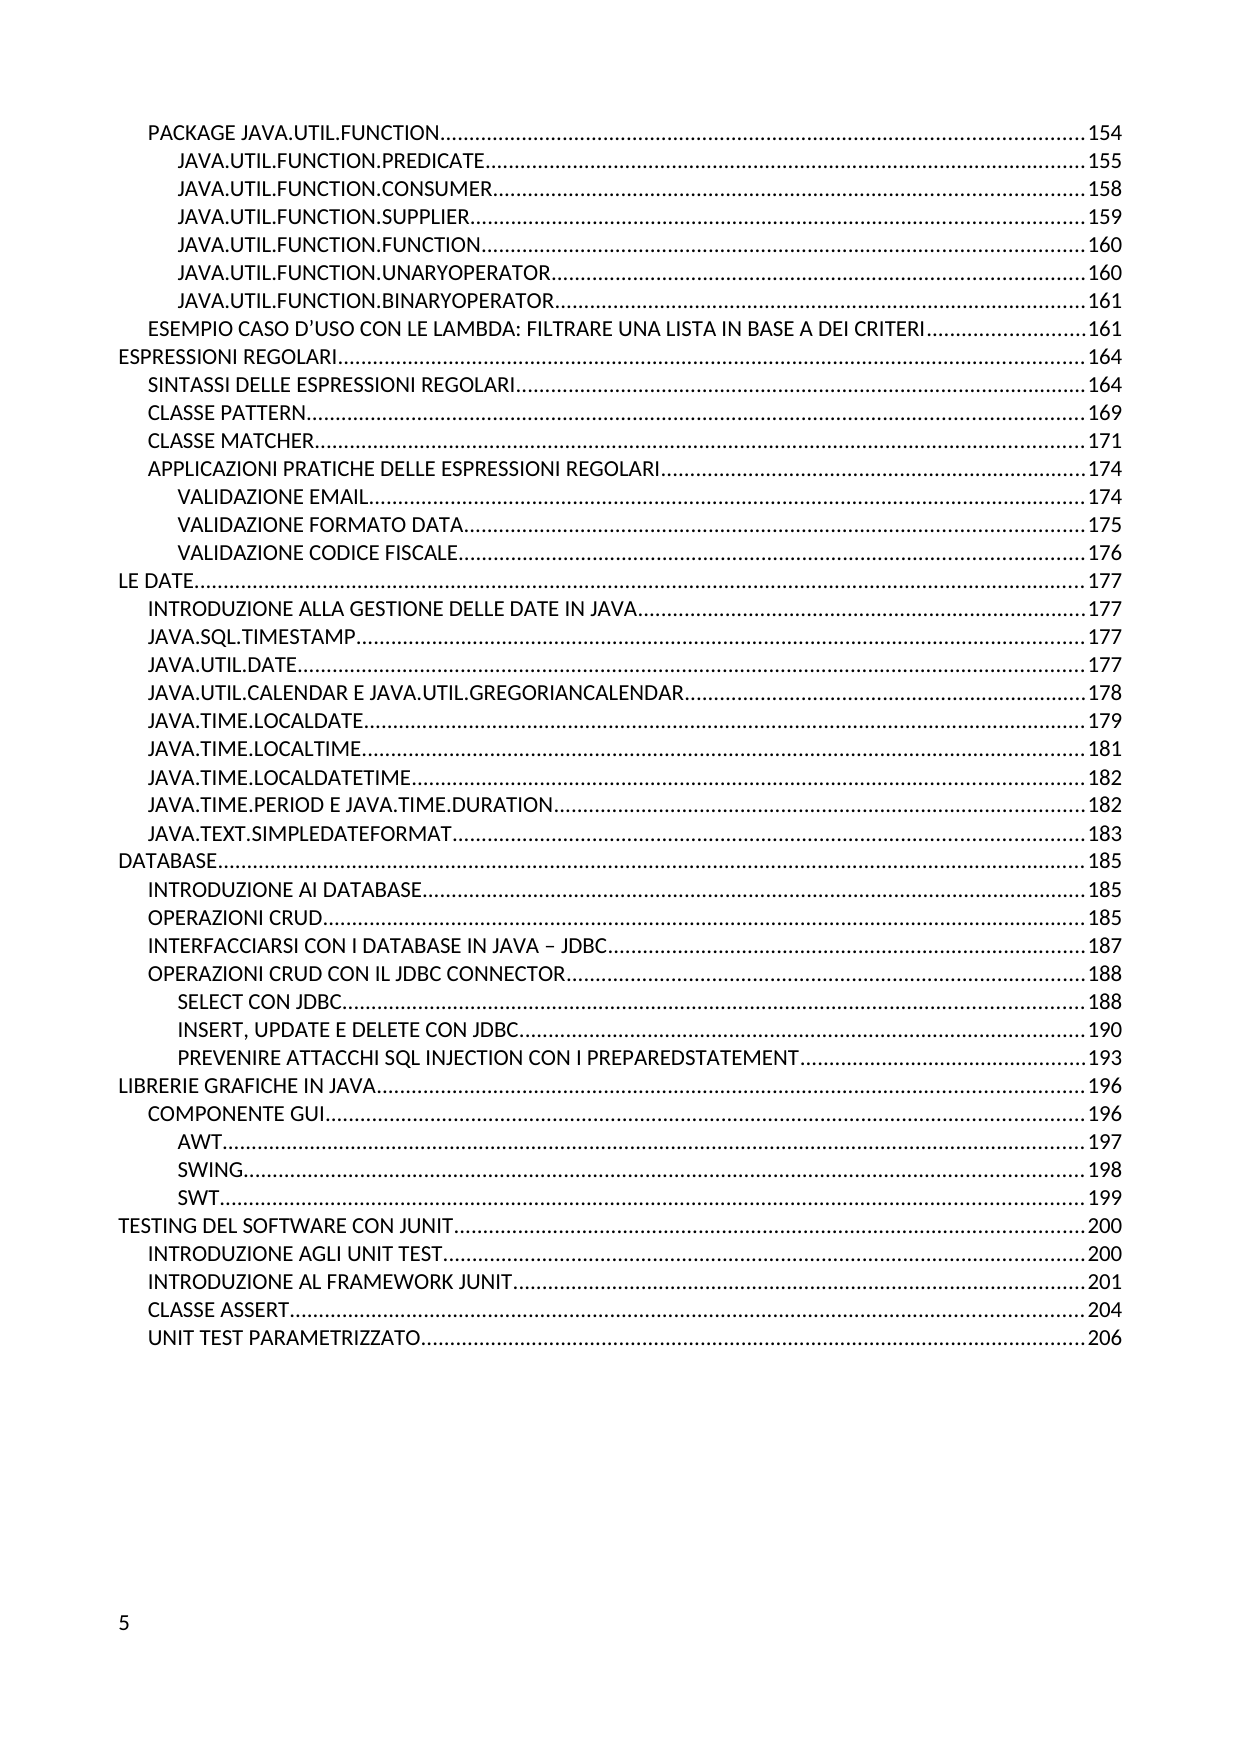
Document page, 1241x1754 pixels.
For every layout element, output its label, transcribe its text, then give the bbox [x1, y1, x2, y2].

text INTRODUZIONE ALLA GESTIONE DELLE DATE IN JAVA 177 [148, 594, 1122, 622]
text JAVA.TIME.PERIOD E JAVA.TIME.DURATION 182 [148, 791, 1122, 819]
text INTRODUZIONE AL FRAMEWORK JUNIT 201 [148, 1267, 1122, 1295]
text OPERAZIONI CRUD 185 [148, 903, 1122, 931]
text COMPONENTE GUI 196 [148, 1099, 1122, 1127]
text PACKAGE JAVA.UTIL.FUNCTION 154 [148, 118, 1122, 146]
text DATABASE 185 [118, 847, 1122, 875]
text SWING 198 [177, 1155, 1122, 1183]
text SINTASSI DELLE ESPRESSIONI REGOLARI 164 [148, 370, 1122, 398]
text VALIDAZIONE FORMATO DATA 175 [177, 510, 1122, 538]
text ESEMPIO CASO D’USO CON LE LAMBDA: FILTRARE UNA LISTA IN BASE A DEI CRITERI 161 [148, 314, 1122, 342]
text JAVA.UTIL.FUNCTION.SUPPLIER 159 [177, 202, 1122, 230]
text JAVA.UTIL.DATE 177 [148, 651, 1122, 678]
text PREVENIRE ATTACCHI SQL INJECTION CON I PREPAREDSTATEMENT 193 [177, 1043, 1122, 1071]
text JAVA.TEXT.SIMPLEDATEFORMAT 183 [148, 819, 1122, 847]
text TESTING DEL SOFTWARE CON JUNIT 200 [118, 1211, 1122, 1239]
text SWT 199 [177, 1183, 1122, 1211]
text LIBRERIE GRAFICHE IN JAVA 196 [118, 1071, 1122, 1099]
text JAVA.SQL.TIMESTAMP 177 [148, 622, 1122, 651]
text CLASSE PATTERN 169 [148, 398, 1122, 426]
text APPLICAZIONI PRATICHE DELLE ESPRESSIONI REGOLARI 174 [148, 454, 1122, 482]
text JAVA.UTIL.FUNCTION.CONSUMER 158 [177, 174, 1122, 202]
text JAVA.UTIL.FUNCTION.FUNCTION 160 [177, 230, 1122, 258]
text INTERFACCIARSI CON I DATABASE IN JAVA – JDBC 187 [148, 931, 1122, 959]
text INSERT, UPDATE E DELETE CON JDBC 190 [177, 1015, 1122, 1043]
text AWT 197 [177, 1127, 1122, 1155]
text JAVA.TIME.LOCALDATETIME 182 [148, 763, 1122, 791]
text JAVA.UTIL.FUNCTION.PREDICATE 155 [177, 146, 1122, 174]
text VALIDAZIONE EMAIL 174 [177, 482, 1122, 510]
text VALIDAZIONE CODICE FISCALE 176 [177, 538, 1122, 566]
text JAVA.UTIL.FUNCTION.UNARYOPERATOR 160 [177, 258, 1122, 286]
text UNIT TEST PARAMETRIZZATO 206 [148, 1323, 1122, 1351]
text ESPRESSIONI REGOLARI 164 [118, 342, 1122, 370]
text JAVA.TIME.LOCALDATE 179 [148, 707, 1122, 734]
text CLASSE MATCHER 171 [148, 426, 1122, 454]
text OPERAZIONI CRUD CON IL JDBC CONNECTOR 188 [148, 959, 1122, 987]
text INTRODUZIONE AI DATABASE 185 [148, 875, 1122, 903]
text JAVA.UTIL.FUNCTION.BINARYOPERATOR 161 [177, 286, 1122, 314]
text INTRODUZIONE AGLI UNIT TEST 200 [148, 1239, 1122, 1267]
text JAVA.UTIL.CALENDAR E JAVA.UTIL.GREGORIANCALENDAR 178 [148, 678, 1122, 707]
text SELECT CON JDBC 188 [177, 987, 1122, 1015]
text CLASSE ASSERT 204 [148, 1295, 1122, 1323]
text LE DATE 177 [118, 566, 1122, 594]
text JAVA.TIME.LOCALTIME 181 [148, 734, 1122, 763]
